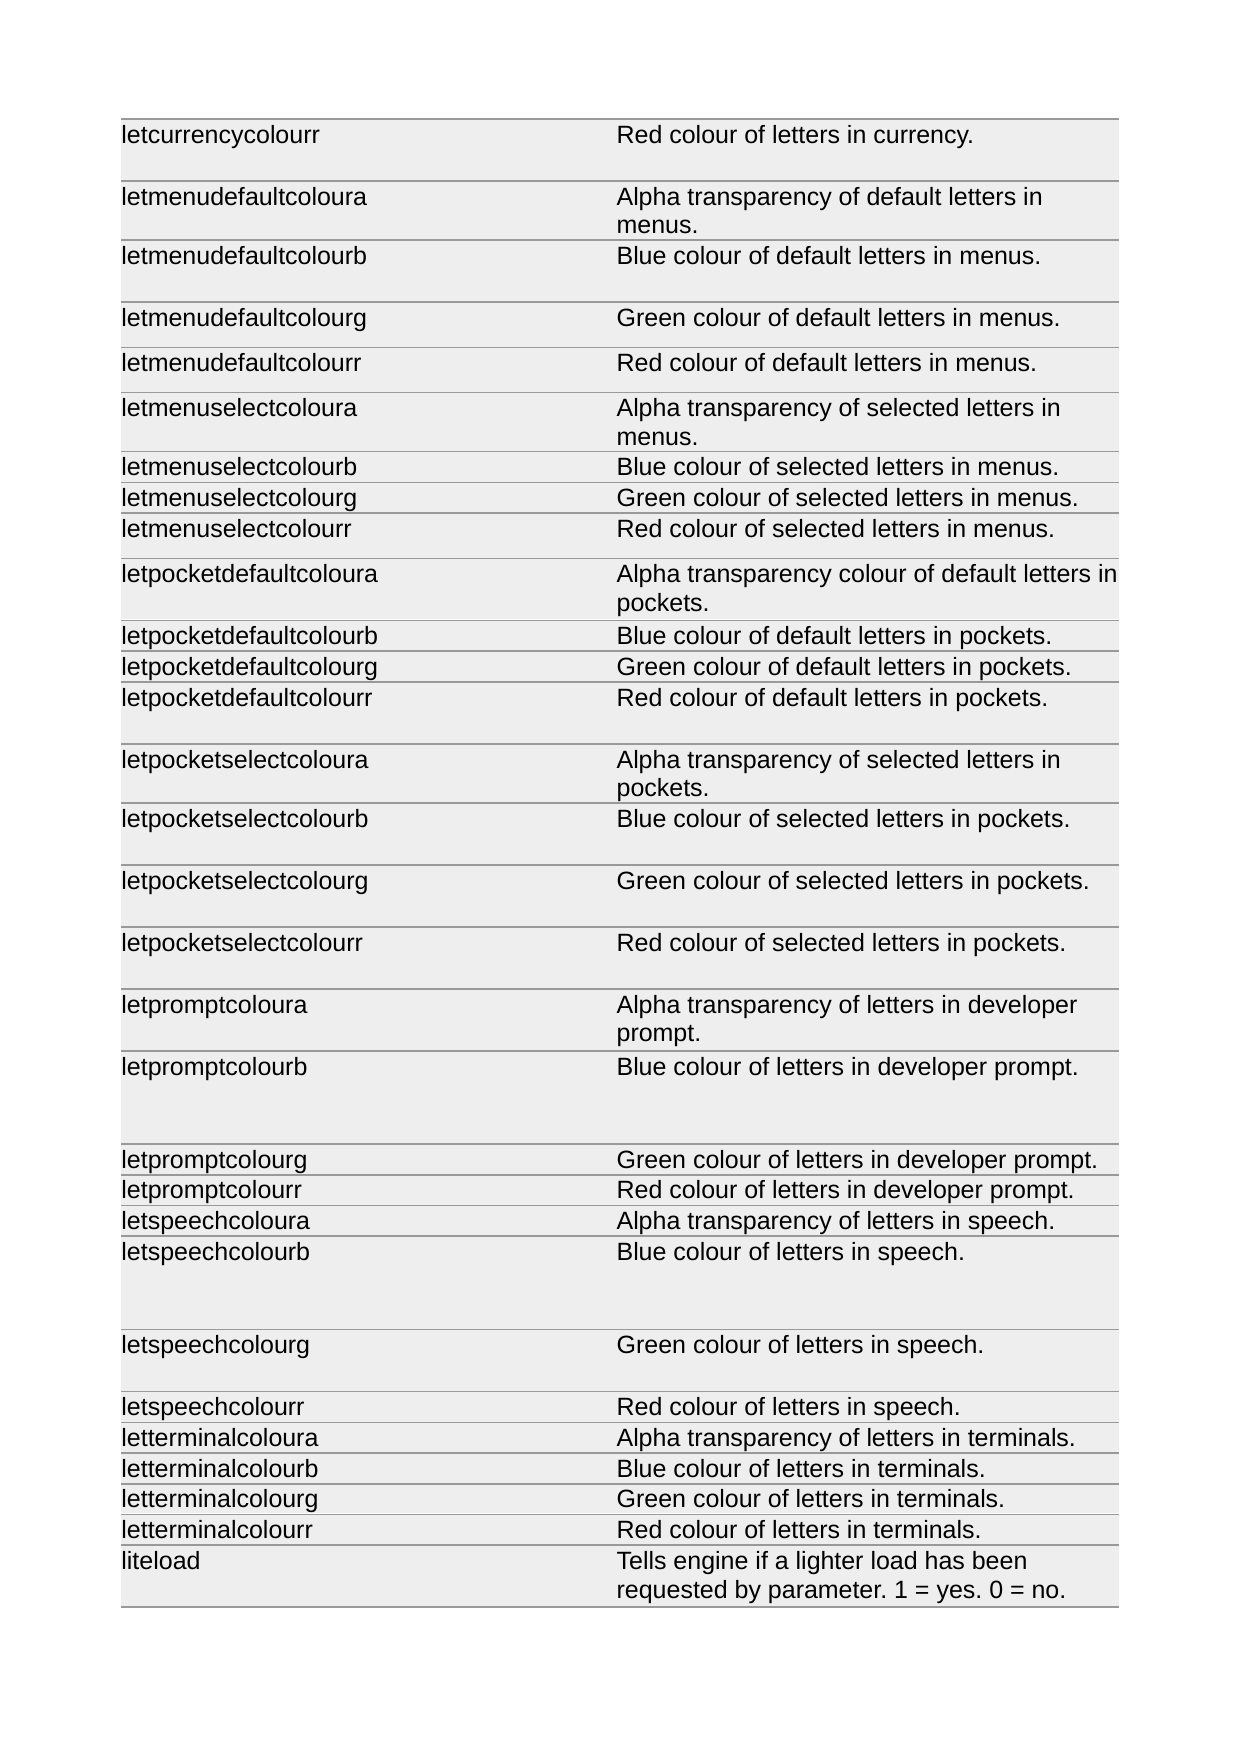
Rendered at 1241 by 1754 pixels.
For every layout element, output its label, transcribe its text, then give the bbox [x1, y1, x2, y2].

table_cell letmenudefaultcolourg [121, 303, 616, 346]
table_cell Green colour of selected letters in menus. [616, 483, 1119, 512]
table_cell letpocketselectcolourg [121, 866, 616, 926]
table_cell Red colour of letters in terminals. [616, 1515, 1119, 1544]
table_cell letspeechcolourr [121, 1392, 616, 1421]
table_cell letpocketselectcoloura [121, 745, 616, 802]
table_cell letmenudefaultcolourb [121, 241, 616, 301]
table_cell Blue colour of selected letters in pockets. [616, 804, 1119, 864]
table_cell Alpha transparency of default letters in menus. [616, 182, 1119, 239]
table_cell letmenuselectcoloura [121, 393, 616, 451]
table_cell Blue colour of letters in speech. [616, 1237, 1119, 1329]
table_cell letpromptcolourg [121, 1145, 616, 1174]
table_cell letmenuselectcolourg [121, 483, 616, 512]
table_cell Red colour of letters in developer prompt. [616, 1176, 1119, 1205]
table_cell Green colour of selected letters in pockets. [616, 866, 1119, 926]
table_cell letspeechcoloura [121, 1206, 616, 1235]
table_cell Green colour of letters in speech. [616, 1330, 1119, 1391]
table_cell Alpha transparency of letters in developer prompt. [616, 990, 1119, 1050]
table_cell letpocketselectcolourr [121, 928, 616, 988]
table_cell letpocketdefaultcolourg [121, 652, 616, 681]
table_cell letpocketdefaultcolourb [121, 621, 616, 650]
table_cell letmenuselectcolourb [121, 452, 616, 482]
table_cell Red colour of letters in currency. [616, 120, 1119, 180]
table_cell Red colour of selected letters in pockets. [616, 928, 1119, 988]
table_cell Alpha transparency of selected letters in pockets. [616, 745, 1119, 802]
table_cell letpocketdefaultcoloura [121, 559, 616, 619]
table_cell Green colour of letters in terminals. [616, 1485, 1119, 1513]
table_cell Alpha transparency of letters in speech. [616, 1206, 1119, 1235]
table_cell letcurrencycolourr [121, 120, 616, 180]
table_cell Tells engine if a lighter load has been requested by parameter. 1 = yes. 0 = no. [616, 1546, 1119, 1606]
table_cell Green colour of letters in developer prompt. [616, 1145, 1119, 1174]
table_cell Blue colour of default letters in menus. [616, 241, 1119, 301]
table_cell Red colour of letters in speech. [616, 1392, 1119, 1421]
table_cell letpromptcoloura [121, 990, 616, 1050]
table_cell letpromptcolourr [121, 1176, 616, 1205]
table_cell Green colour of default letters in menus. [616, 303, 1119, 346]
table_cell letterminalcolourb [121, 1454, 616, 1483]
table_cell letpromptcolourb [121, 1052, 616, 1143]
table_cell letpocketdefaultcolourr [121, 683, 616, 743]
table_cell letmenudefaultcolourr [121, 348, 616, 392]
table_cell liteload [121, 1546, 616, 1606]
table_cell letterminalcolourr [121, 1515, 616, 1544]
table_cell letpocketselectcolourb [121, 804, 616, 864]
table_cell letterminalcoloura [121, 1423, 616, 1452]
table_cell Blue colour of letters in developer prompt. [616, 1052, 1119, 1143]
table_cell Red colour of selected letters in menus. [616, 514, 1119, 558]
table_cell Alpha transparency colour of default letters in pockets. [616, 559, 1119, 619]
table_cell Blue colour of letters in terminals. [616, 1454, 1119, 1483]
table_cell letspeechcolourb [121, 1237, 616, 1329]
table_cell Alpha transparency of selected letters in menus. [616, 393, 1119, 451]
table_cell letmenudefaultcoloura [121, 182, 616, 239]
table_cell letterminalcolourg [121, 1485, 616, 1513]
table_cell Green colour of default letters in pockets. [616, 652, 1119, 681]
table_cell Alpha transparency of letters in terminals. [616, 1423, 1119, 1452]
table_cell letmenuselectcolourr [121, 514, 616, 558]
table_cell Blue colour of selected letters in menus. [616, 452, 1119, 482]
table_cell letspeechcolourg [121, 1330, 616, 1391]
table_cell Red colour of default letters in menus. [616, 348, 1119, 392]
table_cell Red colour of default letters in pockets. [616, 683, 1119, 743]
table_cell Blue colour of default letters in pockets. [616, 621, 1119, 650]
